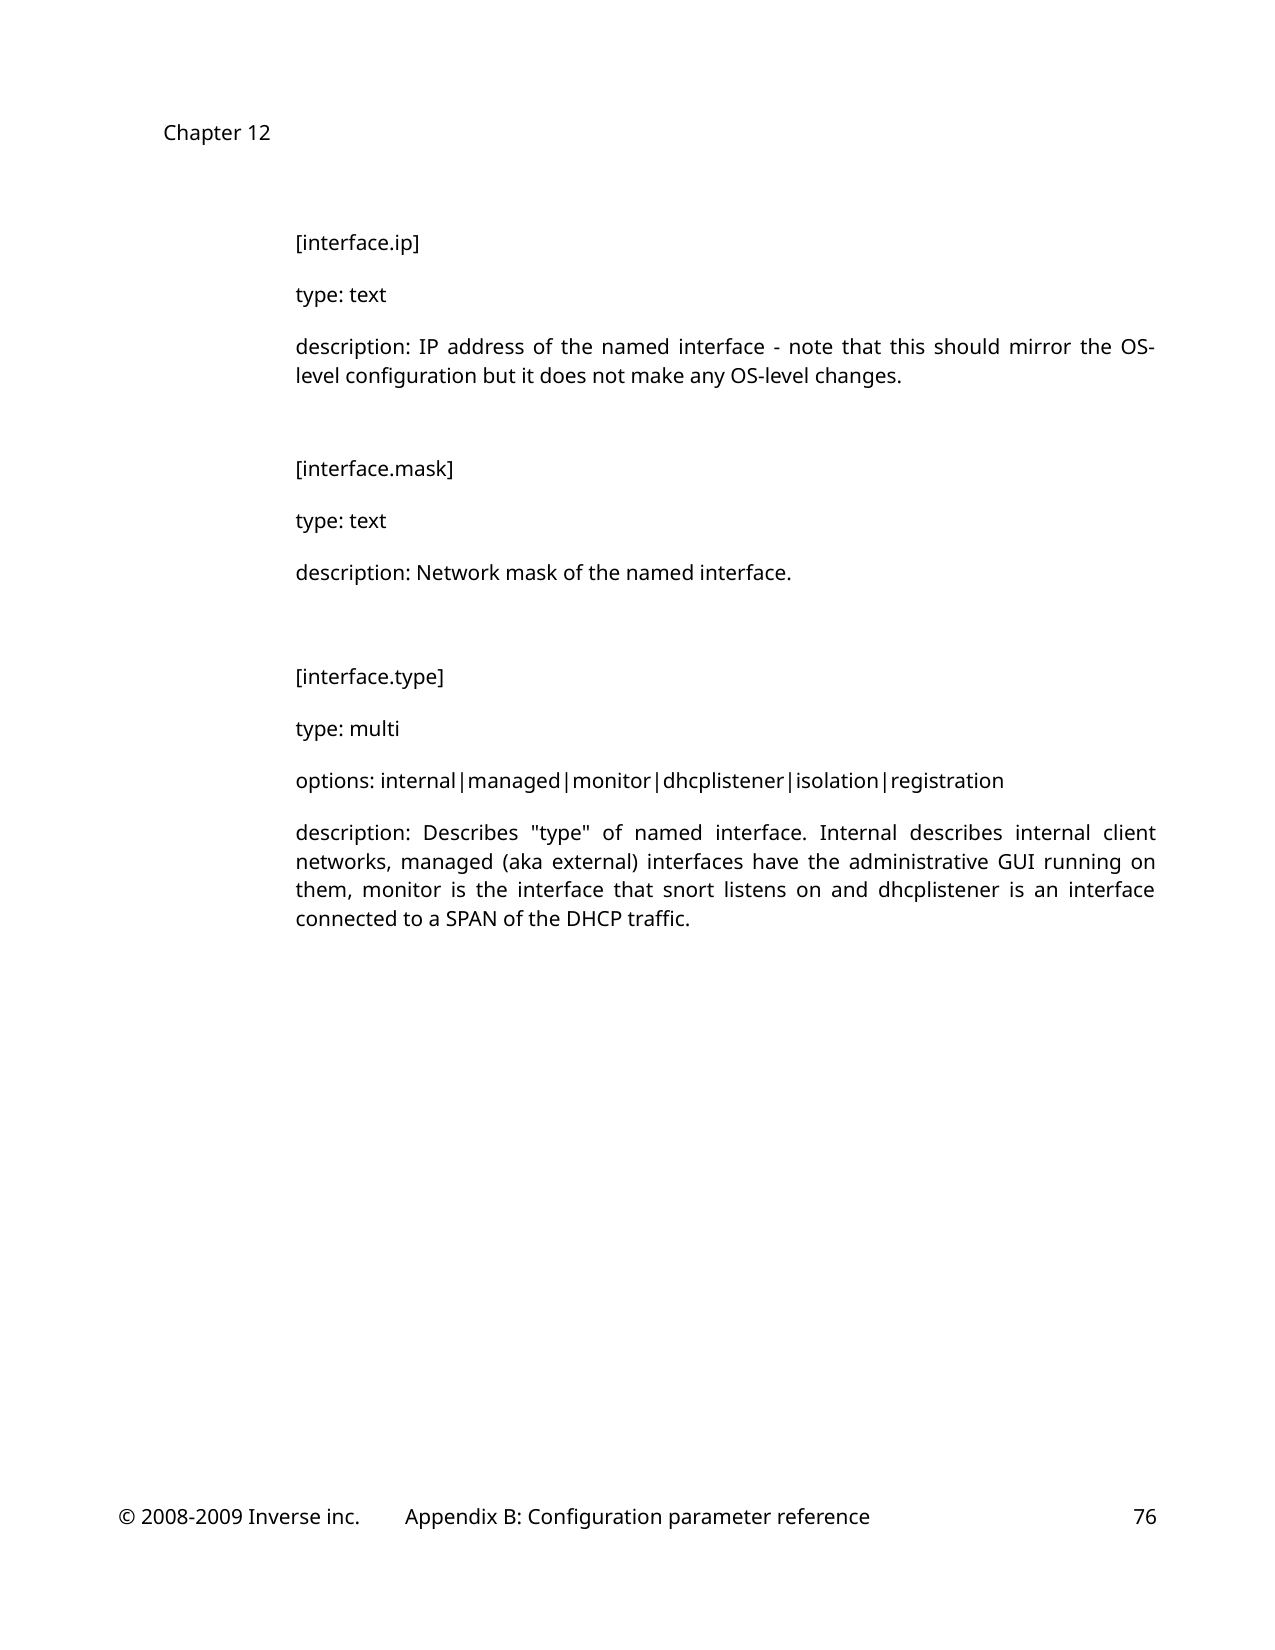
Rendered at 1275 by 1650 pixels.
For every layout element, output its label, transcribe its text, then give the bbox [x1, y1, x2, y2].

text options: internal|managed|monitor|dhcplistener|isolation|registration [295, 766, 1157, 795]
text [interface.ip] [295, 228, 1157, 257]
text description: Describes "type" of named interface. Internal describes internal client networks, managed (aka external) interfaces have the administrative GUI running on them, monitor is the interface that snort listens on and dhcplistener is an interface connected to a SPAN of the DHCP traffic. [295, 818, 1157, 932]
text description: Network mask of the named interface. [295, 558, 1157, 586]
text type: text [295, 280, 1157, 309]
text [interface.mask] [295, 454, 1157, 482]
text type: text [295, 506, 1157, 534]
text [interface.type] [295, 662, 1157, 691]
text description: IP address of the named interface - note that this should mirror the OS-level configuration but it does not make any OS-level changes. [295, 332, 1157, 389]
text type: multi [295, 714, 1157, 743]
